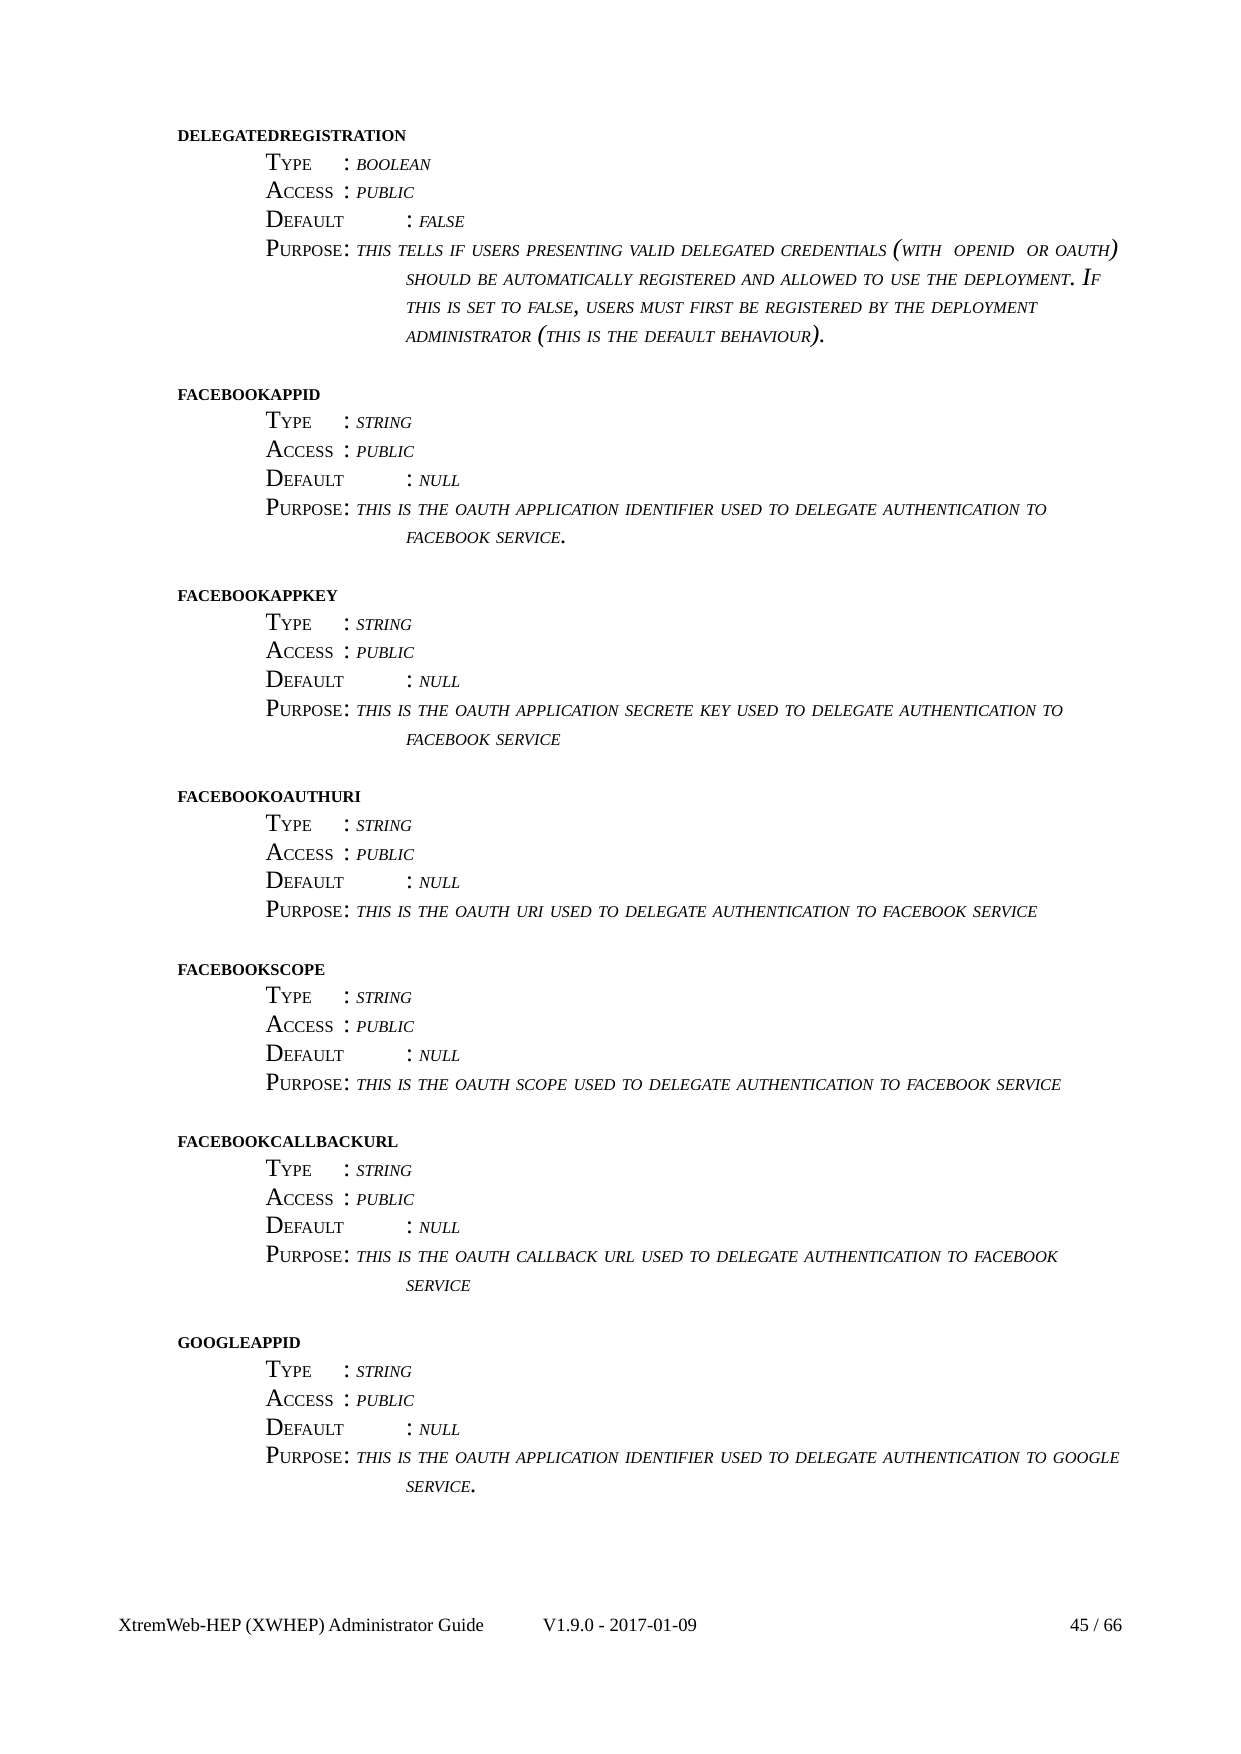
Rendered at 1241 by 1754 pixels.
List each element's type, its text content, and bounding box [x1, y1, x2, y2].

text Access : public [265, 176, 1122, 204]
text Purpose : this is the oauth application secrete key used to delegate authentication to facebook service [265, 693, 1122, 751]
text Default : false [265, 204, 1122, 233]
text Access : public [265, 636, 1122, 664]
text Access : public [265, 1009, 1122, 1038]
text Access : public [265, 837, 1122, 866]
text googleappid [177, 1326, 1122, 1354]
text Type : string [265, 406, 1122, 434]
text Purpose : this is the oauth scope used to delegate authentication to facebook service [265, 1067, 1122, 1096]
text Type : string [265, 1153, 1122, 1182]
text Purpose : this tells if users presenting valid delegated credentials (with openid or oauth) should be automatically registered and allowed to use the deployment. If this is set to false, users must first be registered by the deployment administrator (this is the default behaviour). [265, 233, 1122, 348]
text Access : public [265, 434, 1122, 463]
text Type : string [265, 808, 1122, 837]
text Access : public [265, 1182, 1122, 1211]
text Default : null [265, 866, 1122, 894]
text Purpose : this is the oauth callback url used to delegate authentication to facebook service [265, 1239, 1122, 1297]
text Default : null [265, 1211, 1122, 1239]
text Default : null [265, 463, 1122, 492]
text facebookoauthuri [177, 779, 1122, 808]
text Type : string [265, 1354, 1122, 1383]
text Type : string [265, 607, 1122, 636]
text Default : null [265, 1412, 1122, 1441]
text Purpose : this is the oauth uri used to delegate authentication to facebook service [265, 894, 1122, 923]
text Type : boolean [265, 147, 1122, 176]
text Purpose : this is the oauth application identifier used to delegate authentication to google service. [265, 1441, 1122, 1498]
text Type : string [265, 981, 1122, 1009]
text Default : null [265, 1038, 1122, 1067]
text Access : public [265, 1383, 1122, 1412]
text facebookcallbackurl [177, 1124, 1122, 1153]
text facebookappid [177, 377, 1122, 406]
text Purpose : this is the oauth application identifier used to delegate authentication to facebook service. [265, 492, 1122, 549]
text delegatedregistration [177, 118, 1122, 147]
text facebookscope [177, 952, 1122, 981]
text facebookappkey [177, 578, 1122, 607]
text Default : null [265, 664, 1122, 693]
